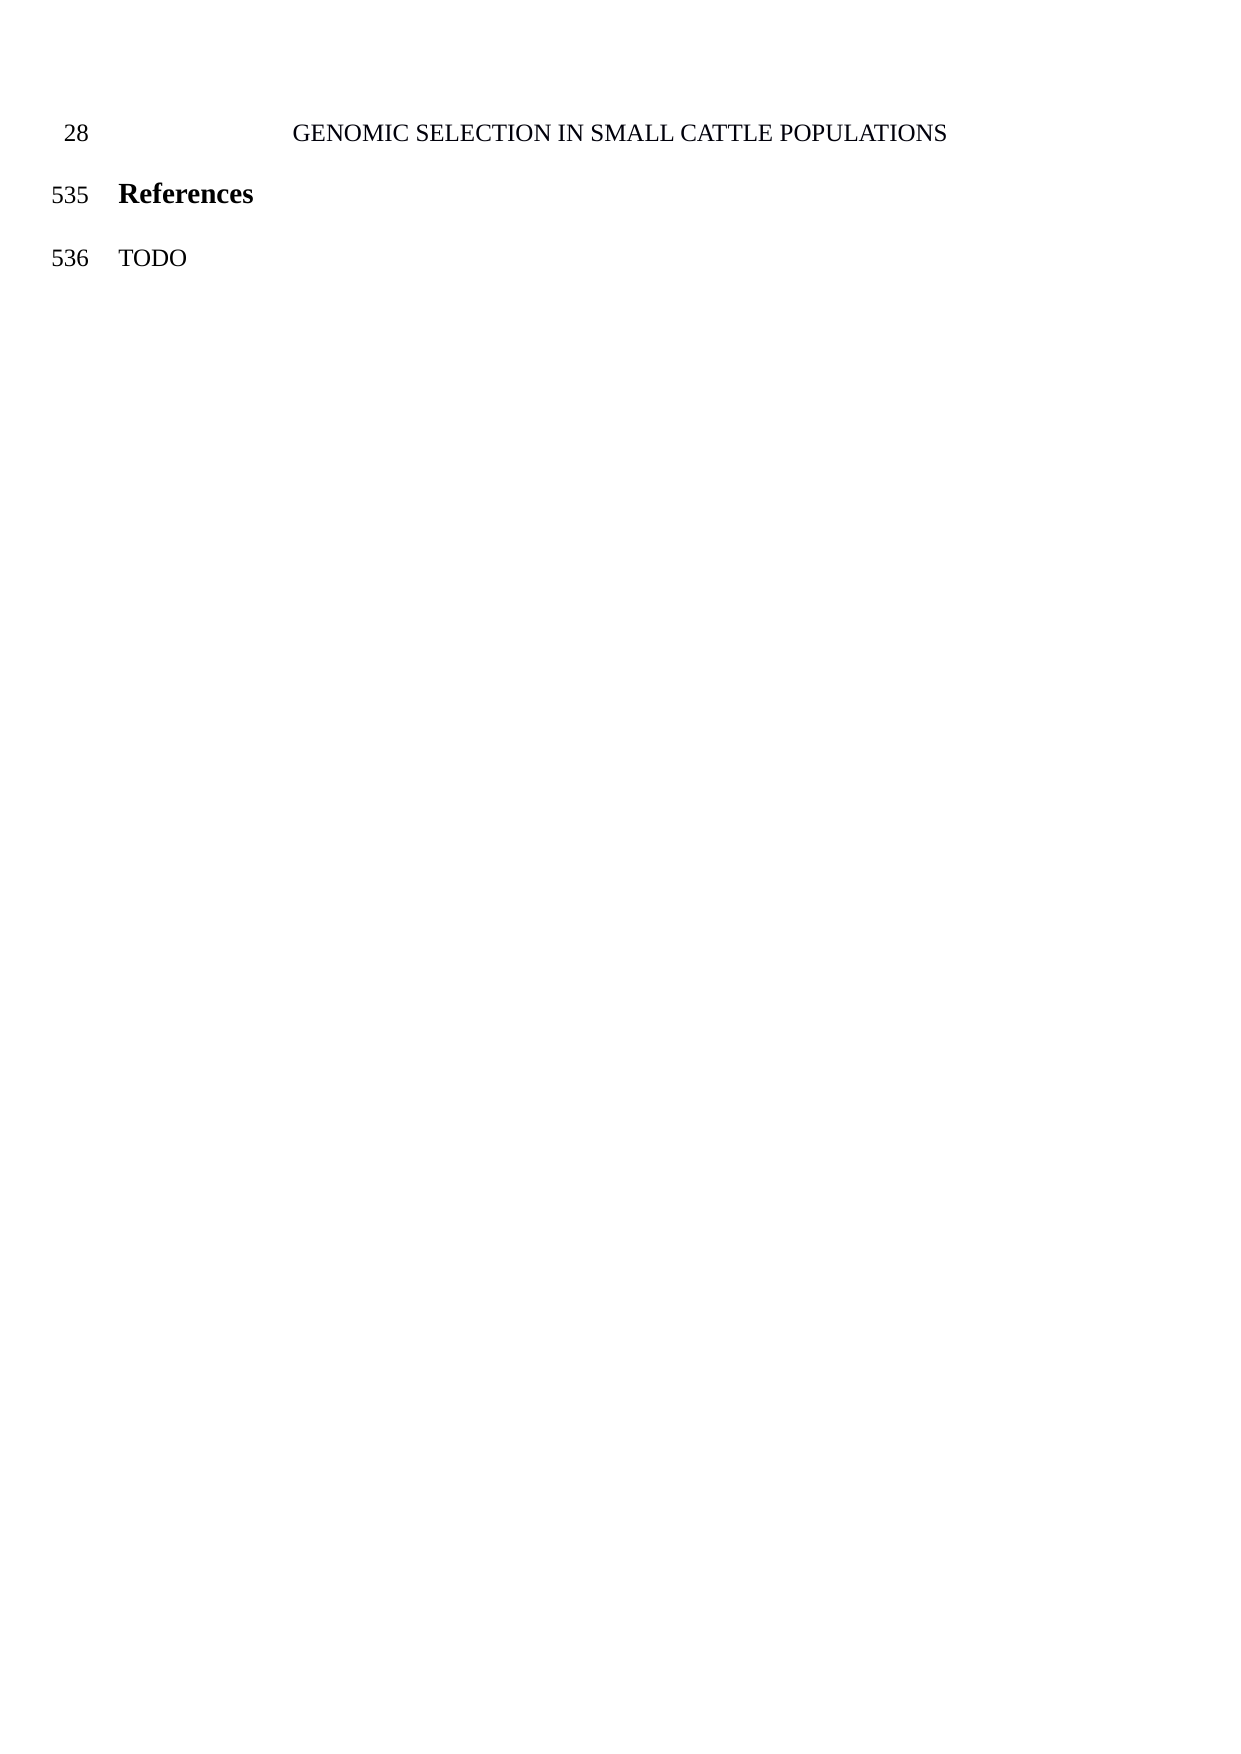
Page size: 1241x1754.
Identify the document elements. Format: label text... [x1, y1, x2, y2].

subtitle References [118, 176, 1122, 210]
text TODO [118, 243, 1122, 272]
